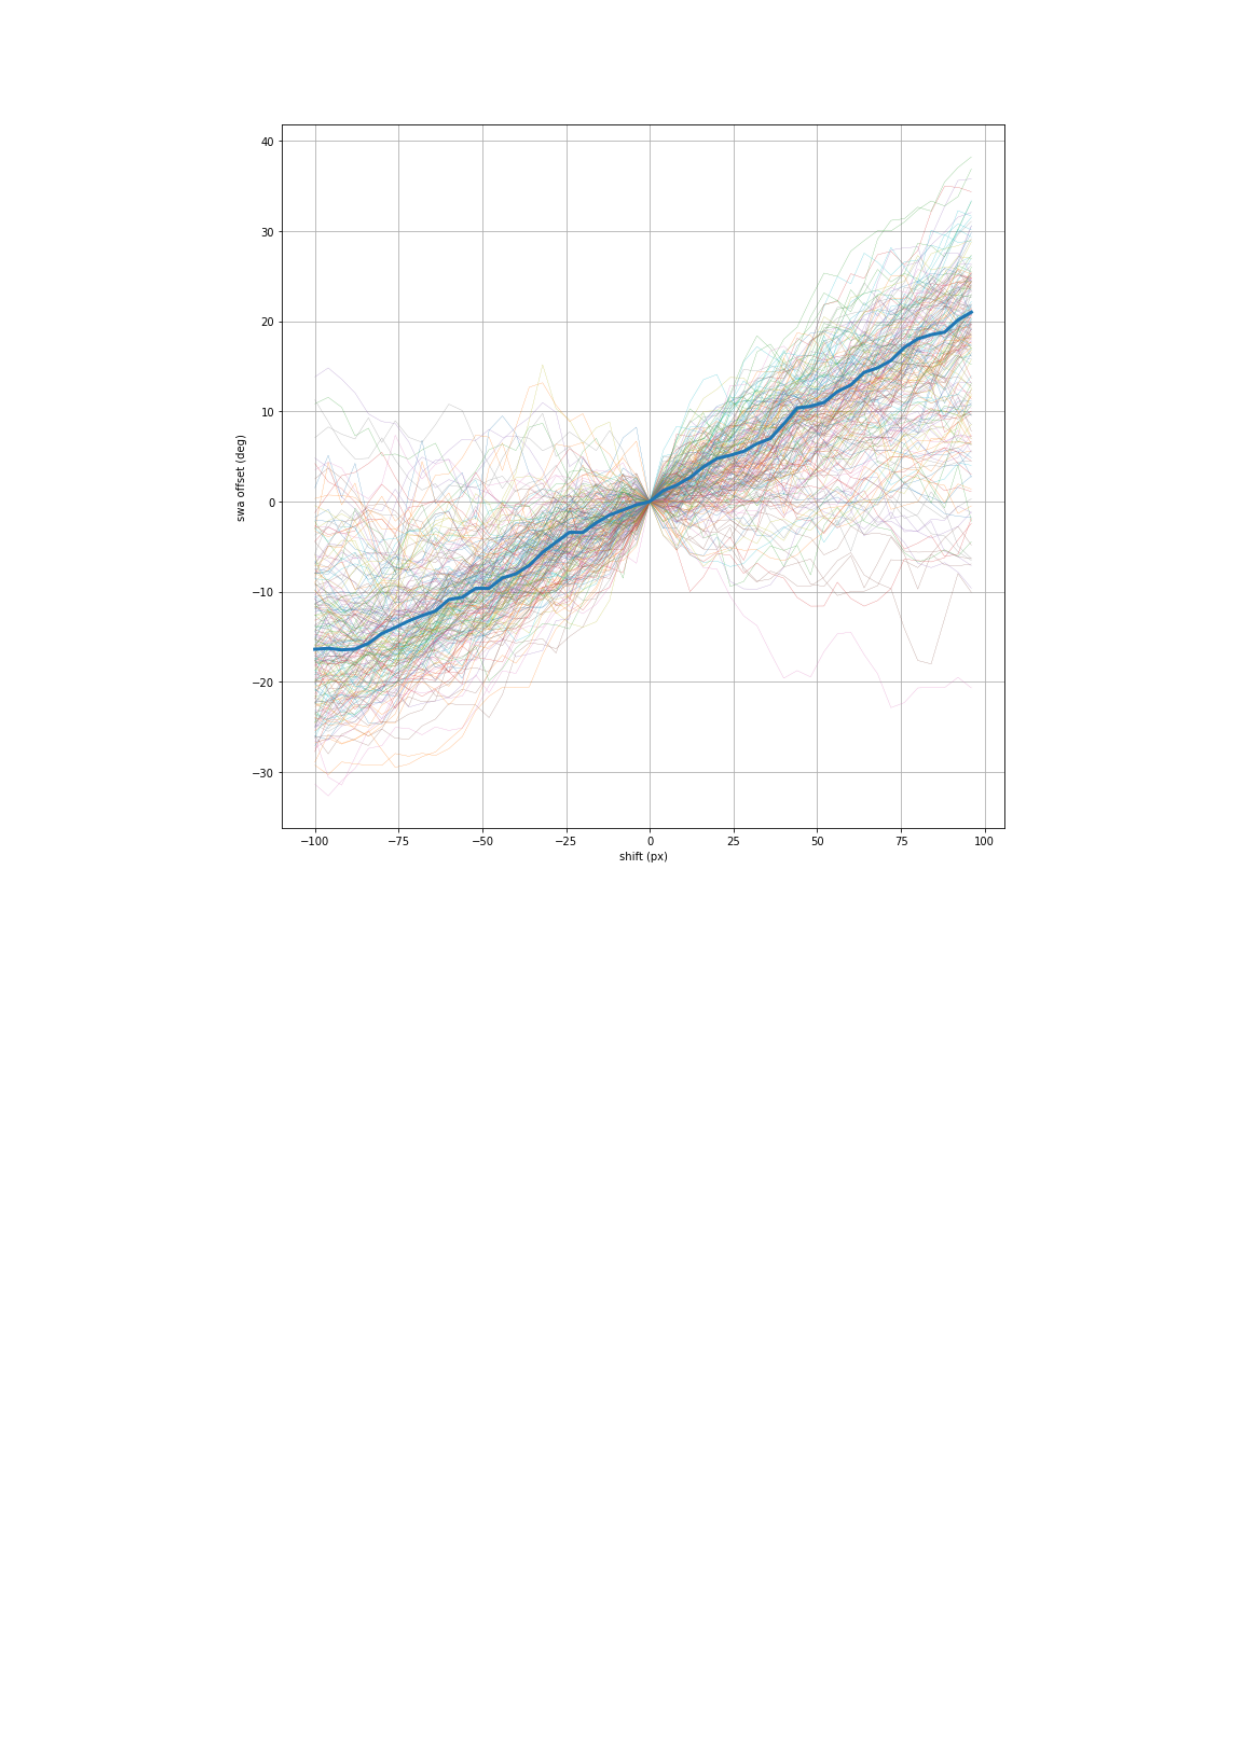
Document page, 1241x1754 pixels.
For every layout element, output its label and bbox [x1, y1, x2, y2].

picture [229, 118, 1012, 869]
